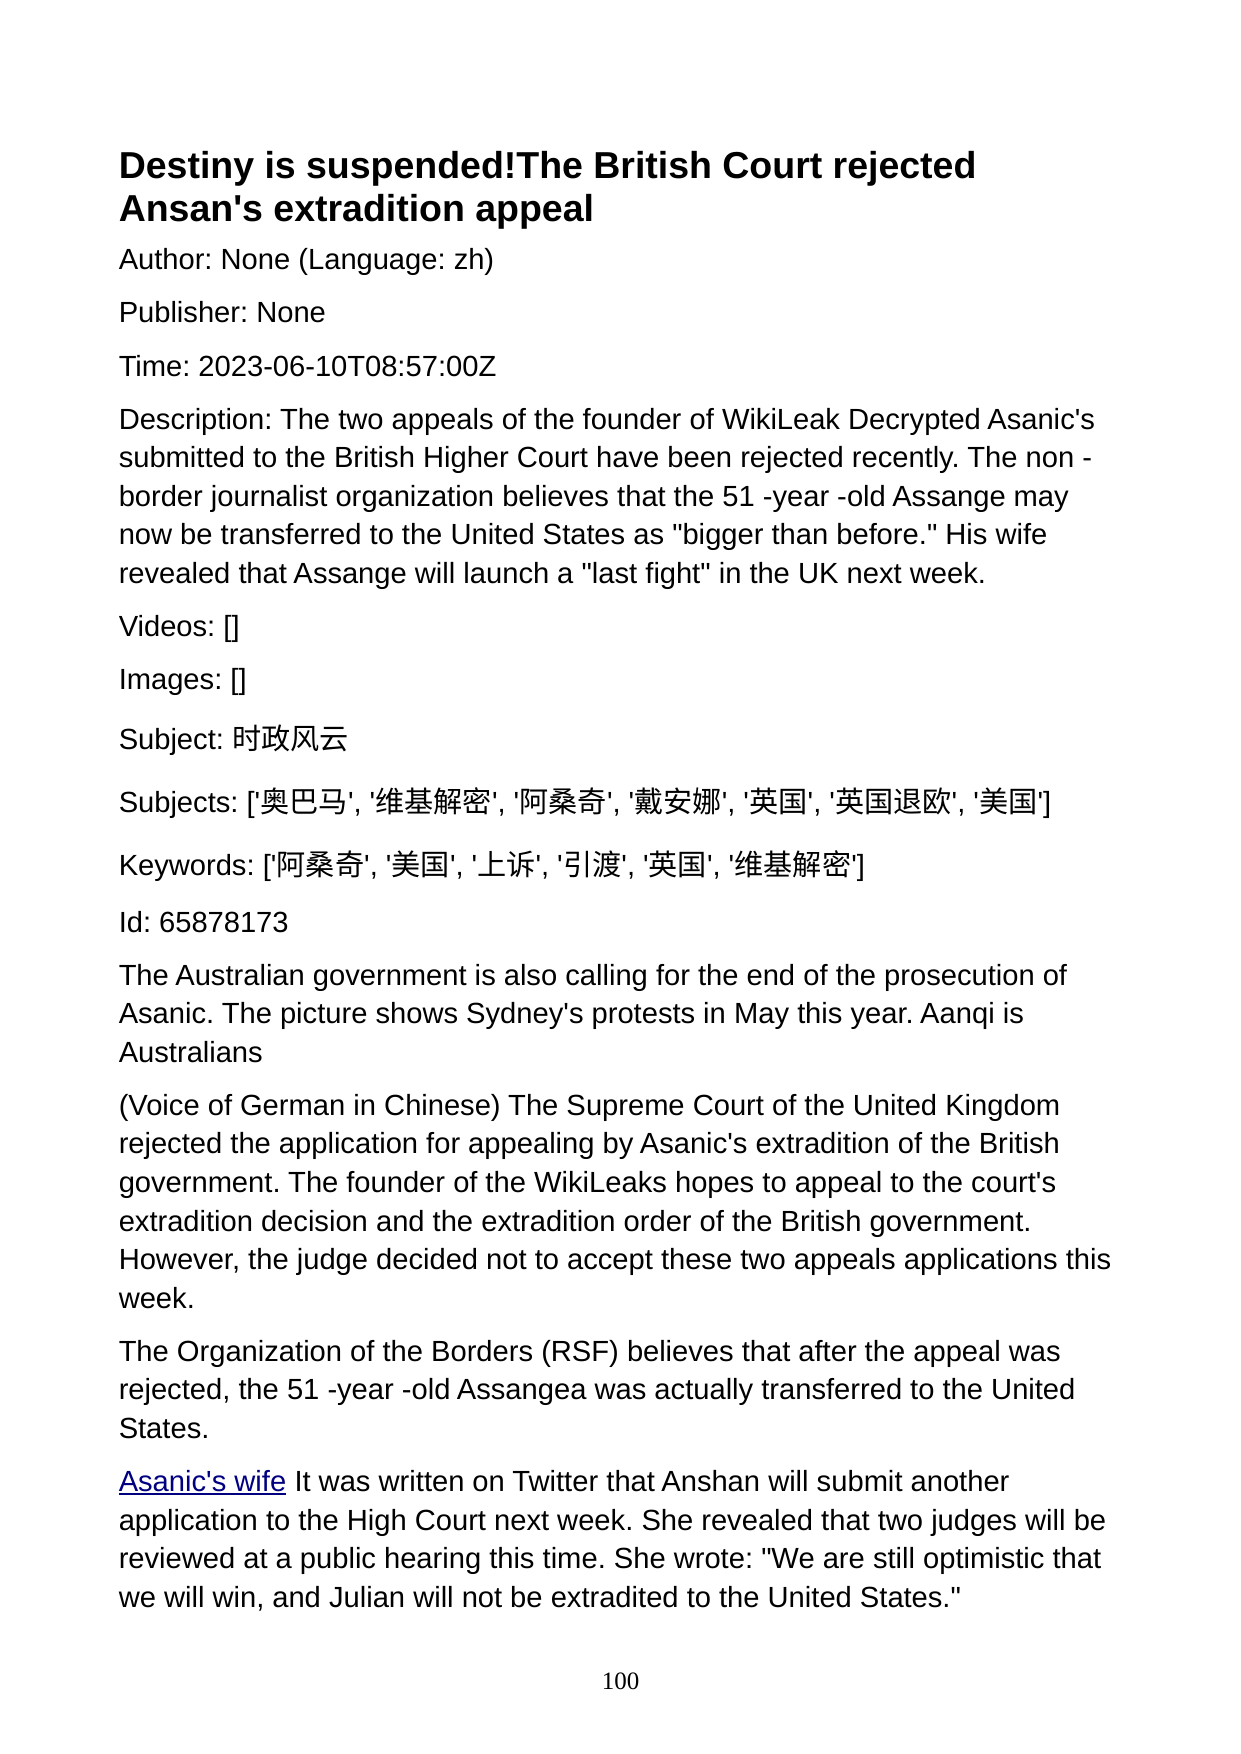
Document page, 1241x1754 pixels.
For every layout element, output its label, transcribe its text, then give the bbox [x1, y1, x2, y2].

text Subject: 时政风云 [118, 715, 1122, 757]
text Publisher: None [118, 295, 1122, 329]
text Id: 65878173 [118, 904, 1122, 938]
text Videos: [] [118, 609, 1122, 642]
text Asanic's wife It was written on Twitter that Anshan will submit another application to the High Court next week. She revealed that two judges will be reviewed at a public hearing this time. She wrote: "We are still optimistic that we will win, and Julian will not be extradited to the United States." [118, 1464, 1122, 1613]
text Description: The two appeals of the founder of WikiLeak Decrypted Asanic's submitted to the British Higher Court have been rejected recently. The non -border journalist organization believes that the 51 -year -old Assange may now be transferred to the United States as "bigger than before." His wife revealed that Assange will launch a "last fight" in the UK next week. [118, 402, 1122, 589]
text Time: 2023-06-10T08:57:00Z [118, 348, 1122, 382]
text Subjects: ['奥巴马', '维基解密', '阿桑奇', '戴安娜', '英国', '英国退欧', '美国'] [118, 778, 1122, 821]
text The Australian government is also calling for the end of the prosecution of Asanic. The picture shows Sydney's protests in May this year. Aanqi is Australians [118, 958, 1122, 1068]
text Author: None (Language: zh) [118, 242, 1122, 276]
subtitle Destiny is suspended!The British Court rejected Ansan's extradition appeal [118, 143, 1122, 230]
text Images: [] [118, 662, 1122, 696]
text Keywords: ['阿桑奇', '美国', '上诉', '引渡', '英国', '维基解密'] [118, 841, 1122, 884]
text The Organization of the Borders (RSF) believes that after the appeal was rejected, the 51 -year -old Assangea was actually transferred to the United States. [118, 1334, 1122, 1444]
text (Voice of German in Chinese) The Supreme Court of the United Kingdom rejected the application for appealing by Asanic's extradition of the British government. The founder of the WikiLeaks hopes to appeal to the court's extradition decision and the extradition order of the British government. However, the judge decided not to accept these two appeals applications this week. [118, 1088, 1122, 1314]
